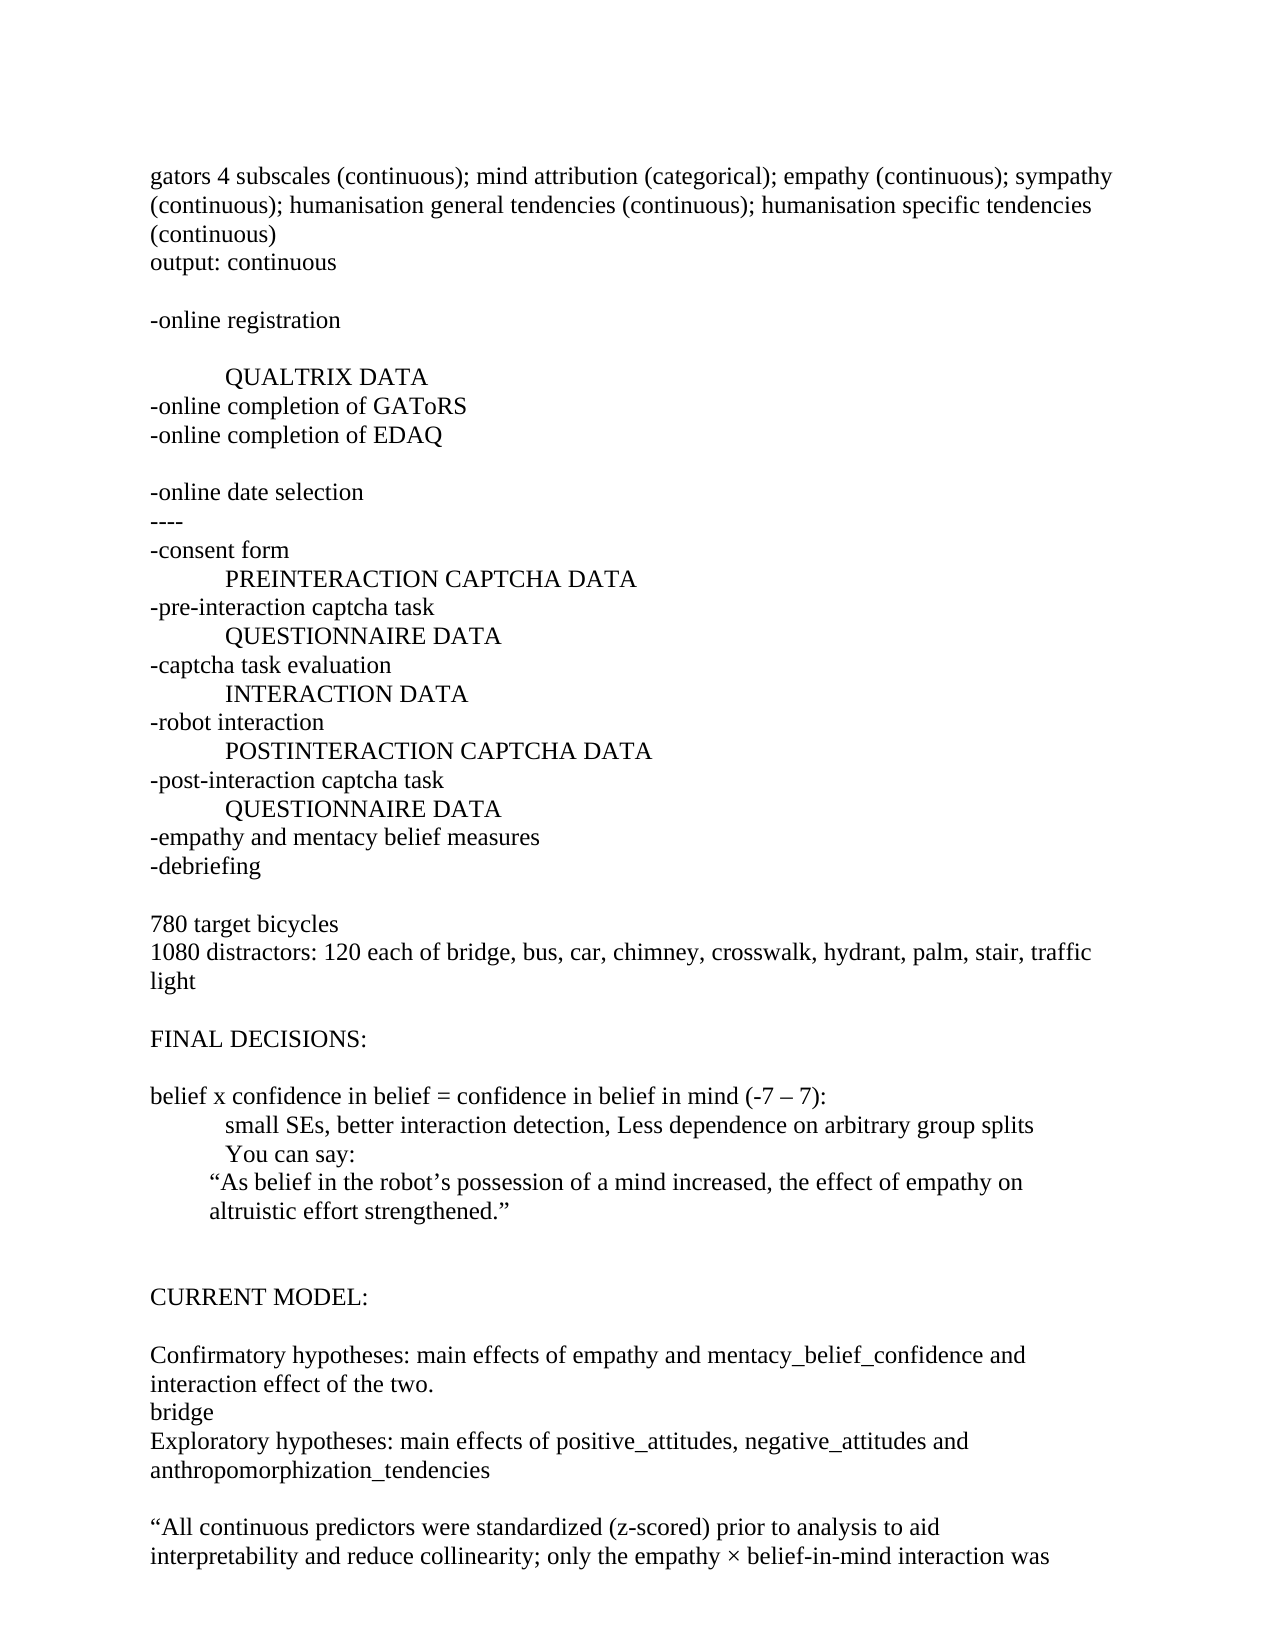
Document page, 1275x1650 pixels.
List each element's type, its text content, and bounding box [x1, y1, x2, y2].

text output: continuous [150, 247, 1125, 276]
text -empathy and mentacy belief measures [150, 822, 1125, 851]
text FINAL DECISIONS: [150, 1024, 1125, 1052]
text QUESTIONNAIRE DATA [150, 621, 1125, 650]
text -online registration [150, 305, 1125, 334]
text -captcha task evaluation [150, 650, 1125, 679]
text INTERACTION DATA [150, 679, 1125, 707]
text 780 target bicycles [150, 909, 1125, 937]
text -robot interaction [150, 707, 1125, 736]
text belief x confidence in belief = confidence in belief in mind (-7 – 7): [150, 1081, 1125, 1110]
text ---- [150, 506, 1125, 535]
text -debriefing [150, 851, 1125, 880]
text QUESTIONNAIRE DATA [150, 794, 1125, 822]
text -consent form [150, 535, 1125, 564]
text -pre-interaction captcha task [150, 592, 1125, 621]
text CURRENT MODEL: [150, 1282, 1066, 1311]
text Confirmatory hypotheses: main effects of empathy and mentacy_belief_confidence and interaction effect of the two. [150, 1340, 1066, 1397]
text 1080 distractors: 120 each of bridge, bus, car, chimney, crosswalk, hydrant, palm, stair, traffic light [150, 937, 1125, 995]
text -online completion of GAToRS [150, 391, 1125, 420]
text -online date selection [150, 477, 1125, 506]
text small SEs, better interaction detection, Less dependence on arbitrary group splits [150, 1110, 1125, 1139]
text You can say: [150, 1139, 1125, 1167]
text “All continuous predictors were standardized (z-scored) prior to analysis to aid interpretability and reduce collinearity; only the empathy × belief-in-mind interaction was [150, 1512, 1066, 1570]
text -post-interaction captcha task [150, 765, 1125, 794]
text bridge Exploratory hypotheses: main effects of positive_attitudes, negative_attitudes and anthropomorphization_tendencies [150, 1397, 1066, 1484]
text “As belief in the robot’s possession of a mind increased, the effect of empathy on altruistic effort strengthened.” [209, 1167, 1066, 1225]
text QUALTRIX DATA [150, 362, 1125, 391]
text POSTINTERACTION CAPTCHA DATA [150, 736, 1125, 765]
text gators 4 subscales (continuous); mind attribution (categorical); empathy (continuous); sympathy (continuous); humanisation general tendencies (continuous); humanisation specific tendencies (continuous) [150, 161, 1125, 247]
text PREINTERACTION CAPTCHA DATA [150, 564, 1125, 592]
text -online completion of EDAQ [150, 420, 1125, 449]
